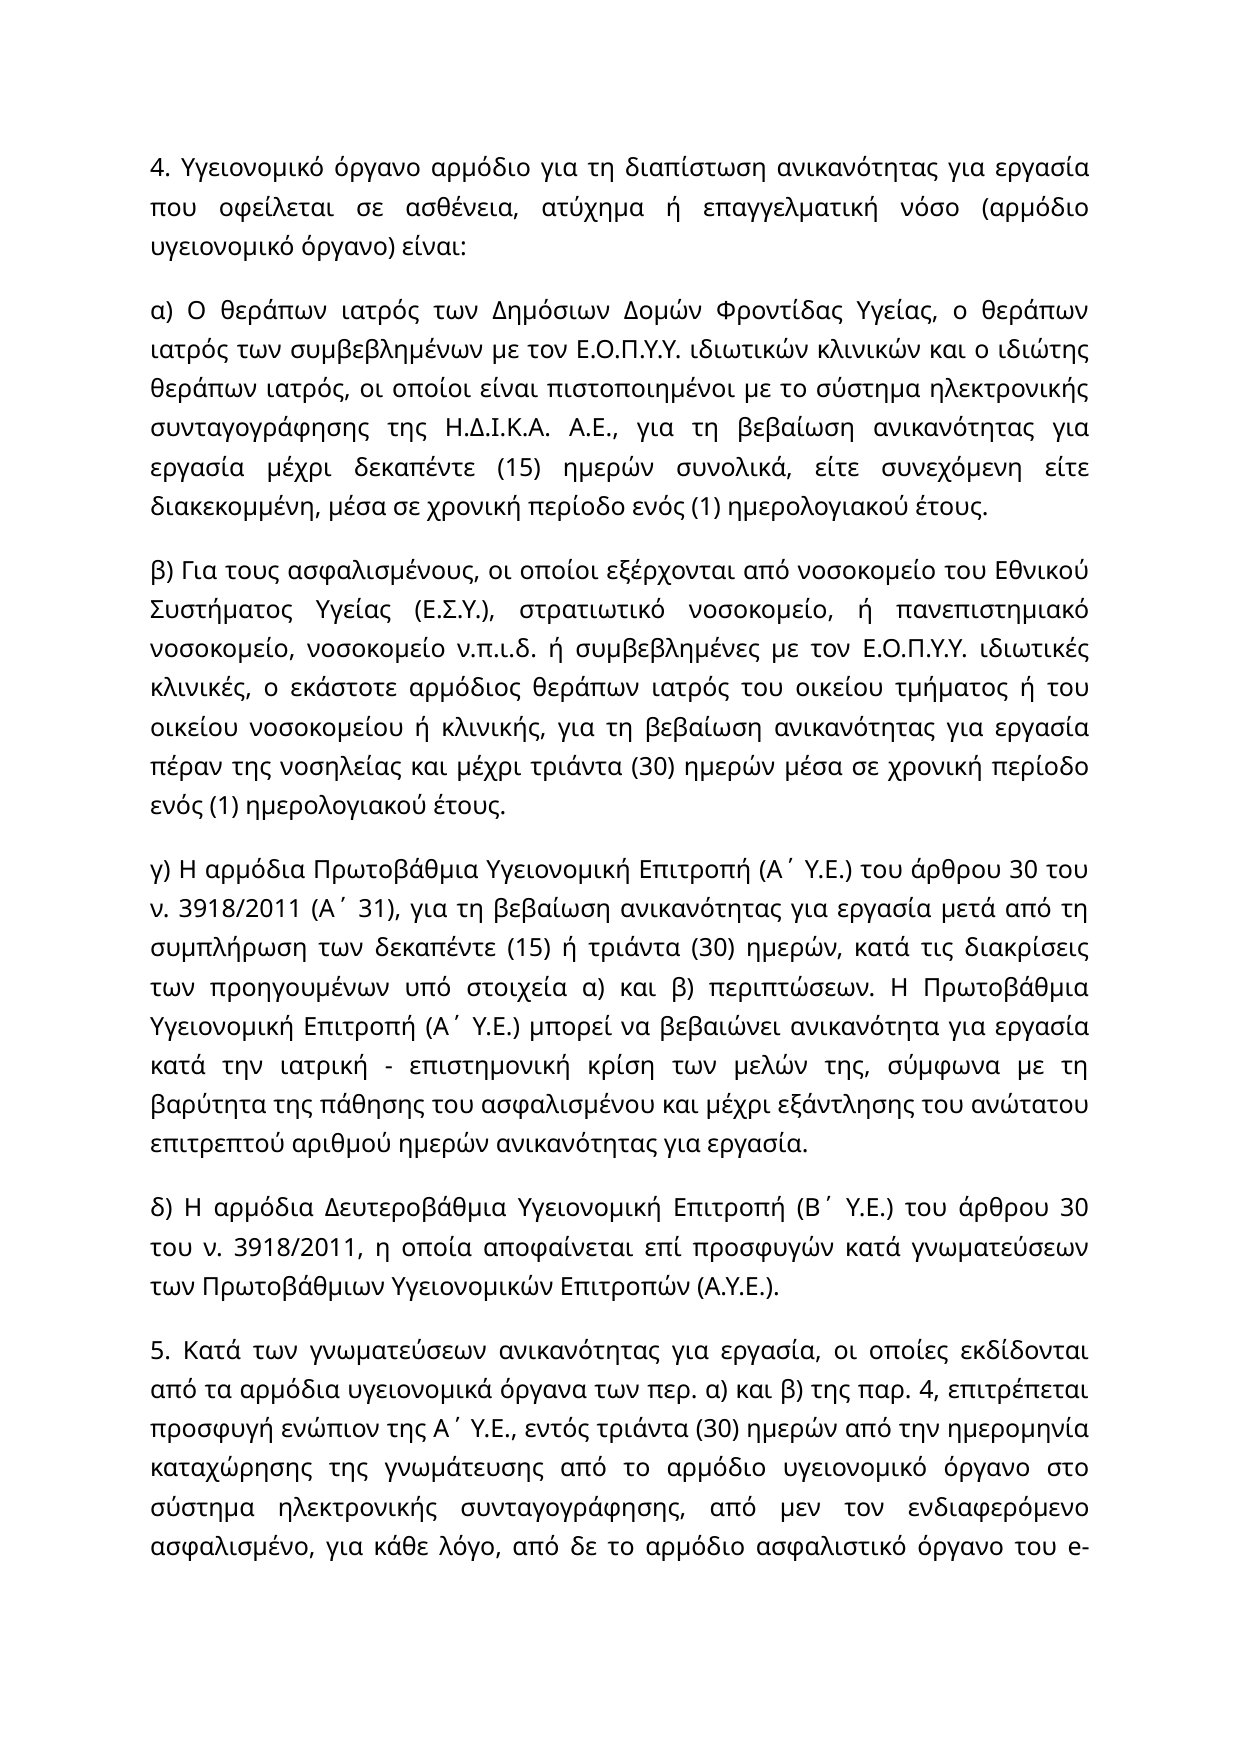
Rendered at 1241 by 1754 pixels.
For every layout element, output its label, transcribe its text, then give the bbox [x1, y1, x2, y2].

text δ) Η αρμόδια Δευτεροβάθμια Υγειονομική Επιτροπή (Β΄ Υ.Ε.) του άρθρου 30 του ν. 3918/2011, η οποία αποφαίνεται επί προσφυγών κατά γνωματεύσεων των Πρωτοβάθμιων Υγειονομικών Επιτροπών (Α.Υ.Ε.). [150, 1190, 1090, 1302]
text 5. Κατά των γνωματεύσεων ανικανότητας για εργασία, οι οποίες εκδίδονται από τα αρμόδια υγειονομικά όργανα των περ. α) και β) της παρ. 4, επιτρέπεται προσφυγή ενώπιον της Α΄ Υ.Ε., εντός τριάντα (30) ημερών από την ημερομηνία καταχώρησης της γνωμάτευσης από το αρμόδιο υγειονομικό όργανο στο σύστημα ηλεκτρονικής συνταγογράφησης, από μεν τον ενδιαφερόμενο ασφαλισμένο, για κάθε λόγο, από δε το αρμόδιο ασφαλιστικό όργανο του e- [150, 1332, 1090, 1562]
text γ) Η αρμόδια Πρωτοβάθμια Υγειονομική Επιτροπή (Α΄ Υ.Ε.) του άρθρου 30 του ν. 3918/2011 (Α΄ 31), για τη βεβαίωση ανικανότητας για εργασία μετά από τη συμπλήρωση των δεκαπέντε (15) ή τριάντα (30) ημερών, κατά τις διακρίσεις των προηγουμένων υπό στοιχεία α) και β) περιπτώσεων. Η Πρωτοβάθμια Υγειονομική Επιτροπή (Α΄ Υ.Ε.) μπορεί να βεβαιώνει ανικανότητα για εργασία κατά την ιατρική - επιστημονική κρίση των μελών της, σύμφωνα με τη βαρύτητα της πάθησης του ασφαλισμένου και μέχρι εξάντλησης του ανώτατου επιτρεπτού αριθμού ημερών ανικανότητας για εργασία. [150, 852, 1090, 1160]
text β) Για τους ασφαλισμένους, οι οποίοι εξέρχονται από νοσοκομείο του Εθνικού Συστήματος Υγείας (Ε.Σ.Υ.), στρατιωτικό νοσοκομείο, ή πανεπιστημιακό νοσοκομείο, νοσοκομείο ν.π.ι.δ. ή συμβεβλημένες με τον Ε.Ο.Π.Υ.Υ. ιδιωτικές κλινικές, ο εκάστοτε αρμόδιος θεράπων ιατρός του οικείου τμήματος ή του οικείου νοσοκομείου ή κλινικής, για τη βεβαίωση ανικανότητας για εργασία πέραν της νοσηλείας και μέχρι τριάντα (30) ημερών μέσα σε χρονική περίοδο ενός (1) ημερολογιακού έτους. [150, 552, 1090, 822]
text 4. Υγειονομικό όργανο αρμόδιο για τη διαπίστωση ανικανότητας για εργασία που οφείλεται σε ασθένεια, ατύχημα ή επαγγελματική νόσο (αρμόδιο υγειονομικό όργανο) είναι: [150, 150, 1090, 262]
text α) Ο θεράπων ιατρός των Δημόσιων Δομών Φροντίδας Υγείας, ο θεράπων ιατρός των συμβεβλημένων με τον Ε.Ο.Π.Υ.Υ. ιδιωτικών κλινικών και ο ιδιώτης θεράπων ιατρός, οι οποίοι είναι πιστοποιημένοι με το σύστημα ηλεκτρονικής συνταγογράφησης της Η.Δ.Ι.Κ.Α. Α.Ε., για τη βεβαίωση ανικανότητας για εργασία μέχρι δεκαπέντε (15) ημερών συνολικά, είτε συνεχόμενη είτε διακεκομμένη, μέσα σε χρονική περίοδο ενός (1) ημερολογιακού έτους. [150, 292, 1090, 522]
